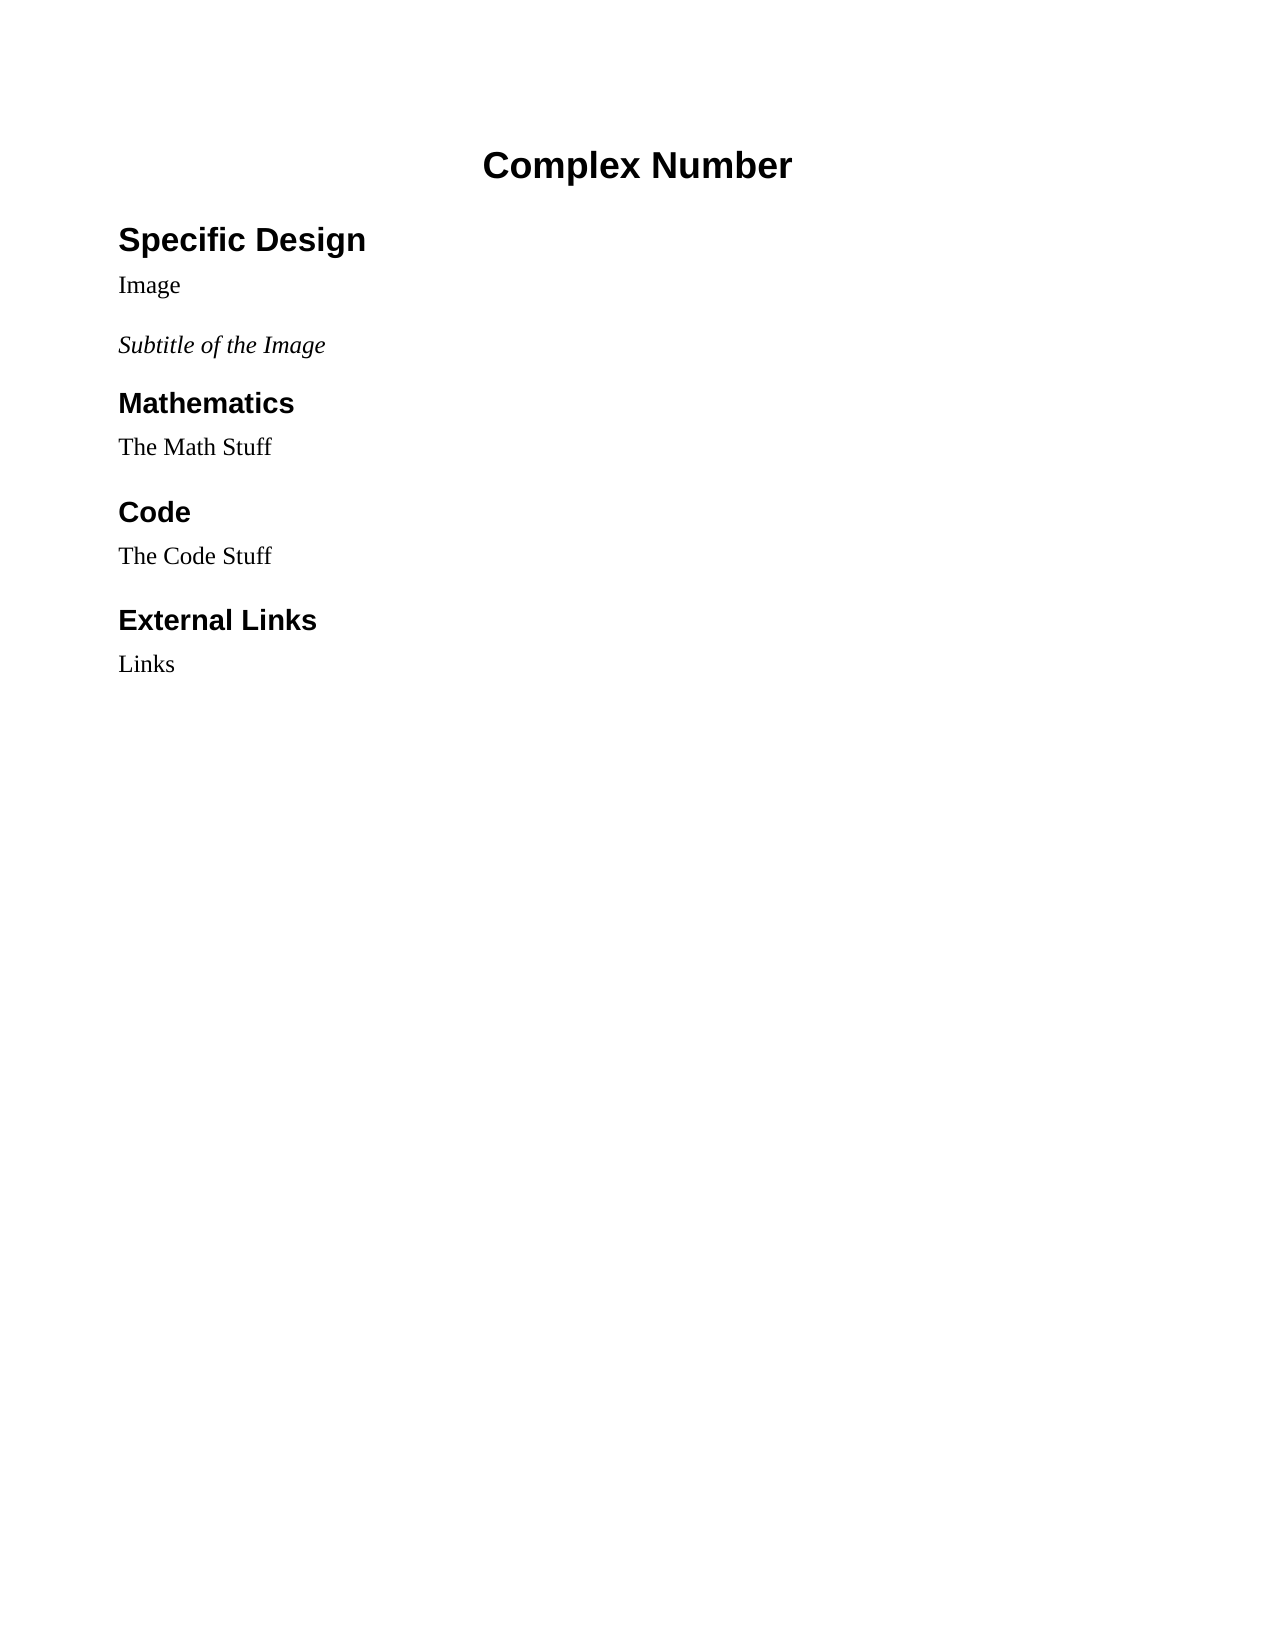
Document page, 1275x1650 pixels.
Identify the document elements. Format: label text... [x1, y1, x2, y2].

text Subtitle of the Image [118, 331, 1157, 359]
text Links [118, 649, 1157, 678]
subtitle Mathematics [118, 386, 1157, 420]
subtitle External Links [118, 603, 1157, 636]
subtitle Code [118, 495, 1157, 528]
subtitle Specific Design [118, 219, 1157, 258]
text The Code Stuff [118, 541, 1157, 569]
subtitle Complex Number [118, 143, 1157, 186]
text Image [118, 271, 1157, 299]
text The Math Stuff [118, 432, 1157, 461]
